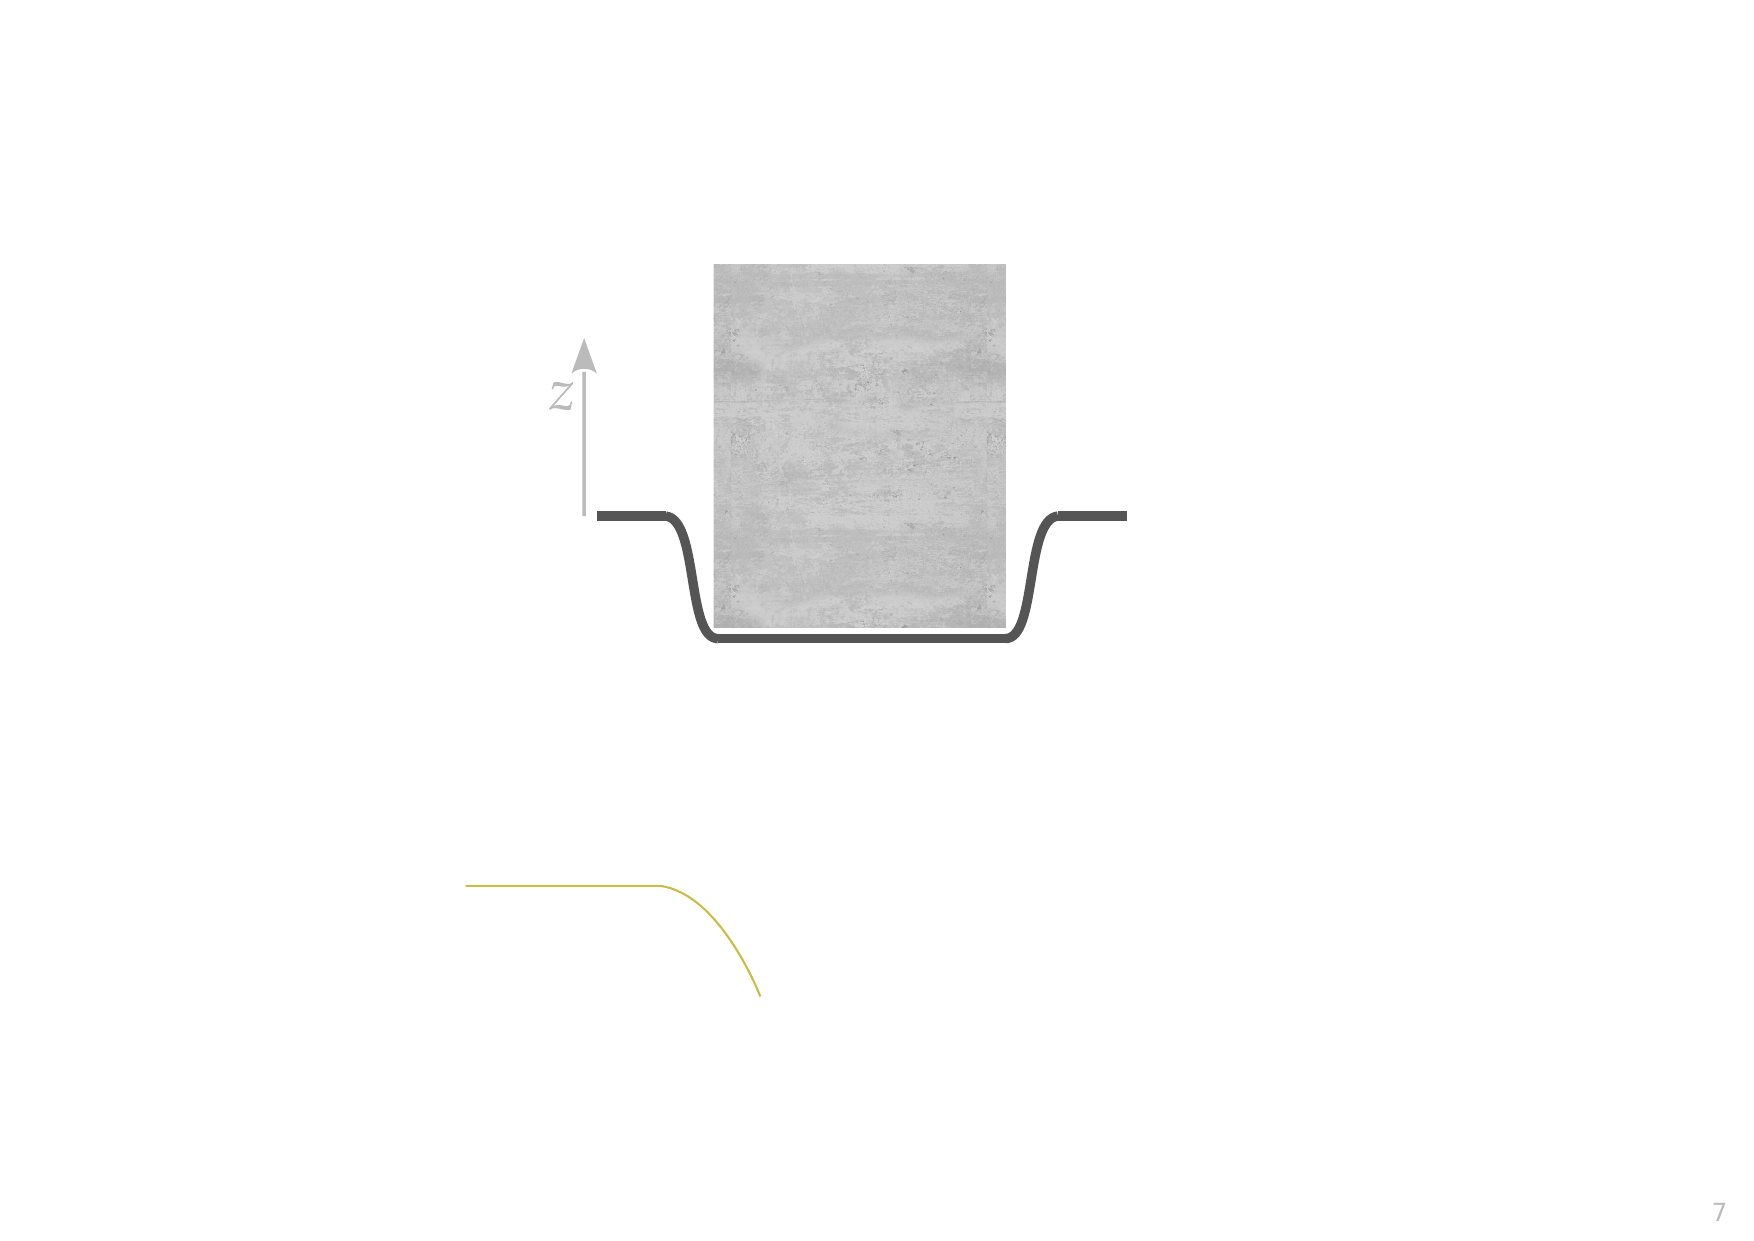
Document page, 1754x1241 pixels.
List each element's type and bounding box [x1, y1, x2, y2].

text_box [713, 264, 1006, 628]
text_box [549, 381, 574, 411]
text_box [582, 371, 586, 517]
text_box [571, 338, 597, 374]
